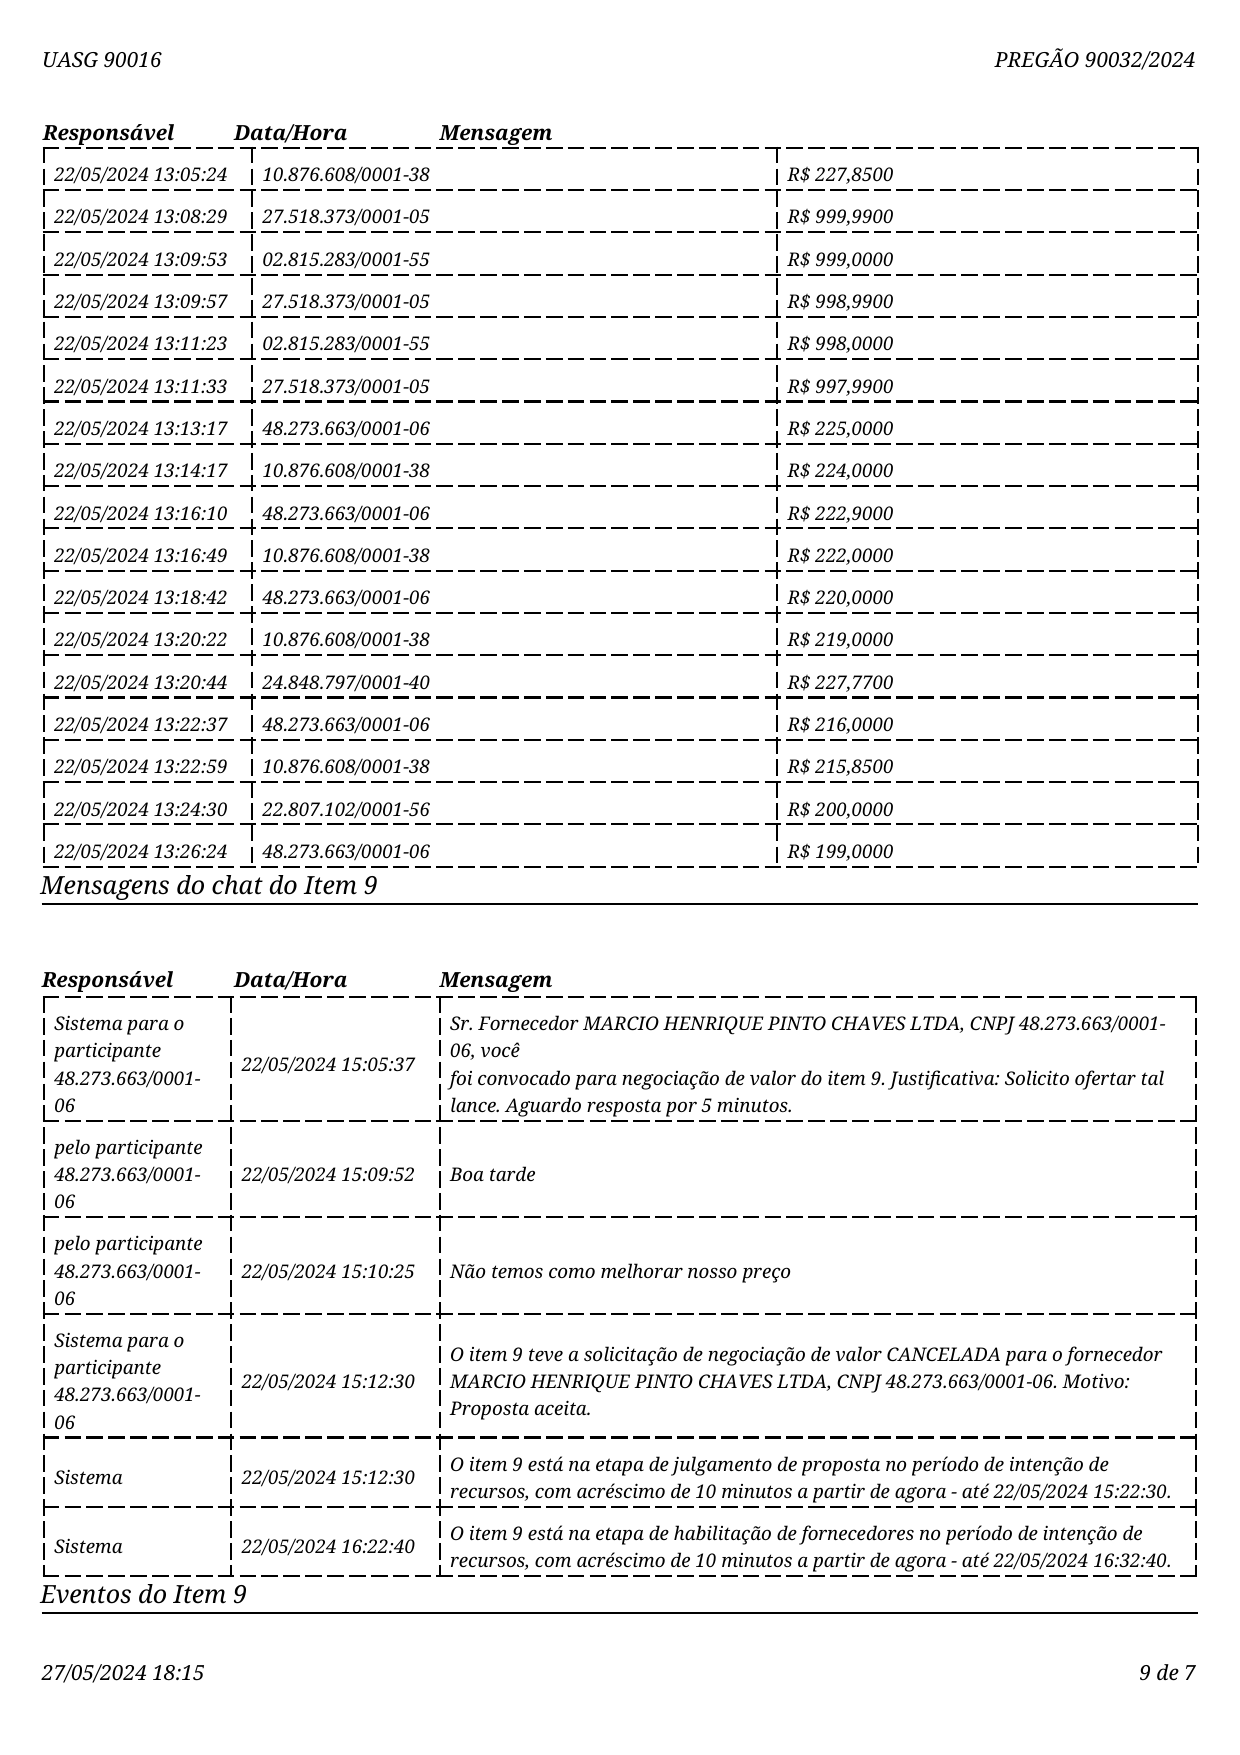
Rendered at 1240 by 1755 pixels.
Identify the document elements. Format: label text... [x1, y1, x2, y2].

table_cell R$ 200,0000 [777, 781, 1198, 823]
table_cell 22/05/2024 13:20:44 [44, 654, 252, 696]
table_cell 22/05/2024 13:05:24 [44, 147, 252, 189]
table_cell R$ 998,9900 [777, 274, 1198, 316]
table_cell R$ 999,0000 [777, 231, 1198, 273]
table_cell 27.518.373/0001-05 [252, 189, 777, 231]
table_cell R$ 227,7700 [777, 654, 1198, 696]
table_cell R$ 219,0000 [777, 612, 1198, 654]
table_cell R$ 227,8500 [777, 147, 1198, 189]
table_cell R$ 997,9900 [777, 358, 1198, 400]
table_cell 22/05/2024 13:08:29 [44, 189, 252, 231]
table_cell 22/05/2024 13:09:53 [44, 231, 252, 273]
table_cell R$ 220,0000 [777, 570, 1198, 612]
table_cell 02.815.283/0001-55 [252, 231, 777, 273]
table_cell 22/05/2024 13:09:57 [44, 274, 252, 316]
table_cell 22/05/2024 15:10:25 [231, 1216, 439, 1313]
table_cell 02.815.283/0001-55 [252, 316, 777, 358]
table_cell O item 9 teve a solicitação de negociação de valor CANCELADA para o fornecedor MARCIO HENRIQUE PINTO CHAVES LTDA, CNPJ 48.273.663/0001-06. Motivo: Proposta aceita. [440, 1313, 1196, 1436]
table_cell 22/05/2024 13:11:23 [44, 316, 252, 358]
table_cell 27.518.373/0001-05 [252, 358, 777, 400]
table_header Sistema para o participante 48.273.663/0001-06 [44, 996, 231, 1120]
table_header 22/05/2024 15:05:37 [231, 996, 439, 1120]
table_cell 22/05/2024 13:13:17 [44, 400, 252, 443]
table_cell 24.848.797/0001-40 [252, 654, 777, 696]
table_header Sr. Fornecedor MARCIO HENRIQUE PINTO CHAVES LTDA, CNPJ 48.273.663/0001-06, você foi convocado para negociação de valor do item 9. Justificativa: Solicito ofertar tal lance. Aguardo resposta por 5 minutos. [440, 996, 1196, 1120]
table_cell Sistema [44, 1506, 231, 1575]
table_cell 10.876.608/0001-38 [252, 612, 777, 654]
table_cell R$ 225,0000 [777, 400, 1198, 443]
table_cell 22/05/2024 13:16:49 [44, 527, 252, 569]
table_cell R$ 998,0000 [777, 316, 1198, 358]
table_cell pelo participante 48.273.663/0001-06 [44, 1120, 231, 1216]
table_cell 48.273.663/0001-06 [252, 823, 777, 866]
text Mensagens do chat do Item 9 [40, 868, 1198, 902]
table_cell 22/05/2024 15:09:52 [231, 1120, 439, 1216]
text Responsável Data/Hora Mensagem [42, 965, 1198, 994]
table_cell 22/05/2024 13:16:10 [44, 485, 252, 527]
table_cell Sistema para o participante 48.273.663/0001-06 [44, 1313, 231, 1436]
table_cell Boa tarde [440, 1120, 1196, 1216]
table_cell 22/05/2024 13:22:59 [44, 739, 252, 781]
table_cell 10.876.608/0001-38 [252, 739, 777, 781]
table_cell 10.876.608/0001-38 [252, 443, 777, 485]
table_cell 22.807.102/0001-56 [252, 781, 777, 823]
table_cell Não temos como melhorar nosso preço [440, 1216, 1196, 1313]
table_cell R$ 215,8500 [777, 739, 1198, 781]
table_cell O item 9 está na etapa de habilitação de fornecedores no período de intenção de recursos, com acréscimo de 10 minutos a partir de agora - até 22/05/2024 16:32:40. [440, 1506, 1196, 1575]
table_cell 22/05/2024 13:18:42 [44, 570, 252, 612]
table_cell R$ 999,9900 [777, 189, 1198, 231]
table_cell Sistema [44, 1436, 231, 1506]
table_cell 48.273.663/0001-06 [252, 696, 777, 739]
table_cell O item 9 está na etapa de julgamento de proposta no período de intenção de recursos, com acréscimo de 10 minutos a partir de agora - até 22/05/2024 15:22:30. [440, 1436, 1196, 1506]
table_cell 27.518.373/0001-05 [252, 274, 777, 316]
table_cell 48.273.663/0001-06 [252, 570, 777, 612]
table_cell pelo participante 48.273.663/0001-06 [44, 1216, 231, 1313]
table_cell 48.273.663/0001-06 [252, 485, 777, 527]
table_cell 22/05/2024 13:11:33 [44, 358, 252, 400]
table_cell 22/05/2024 13:20:22 [44, 612, 252, 654]
table_cell 22/05/2024 16:22:40 [231, 1506, 439, 1575]
table_cell 10.876.608/0001-38 [252, 527, 777, 569]
table_cell 22/05/2024 13:14:17 [44, 443, 252, 485]
table_cell 10.876.608/0001-38 [252, 147, 777, 189]
table_cell R$ 199,0000 [777, 823, 1198, 866]
table_cell 48.273.663/0001-06 [252, 400, 777, 443]
table_cell R$ 222,0000 [777, 527, 1198, 569]
table_cell 22/05/2024 15:12:30 [231, 1313, 439, 1436]
table_cell 22/05/2024 13:26:24 [44, 823, 252, 866]
table_cell 22/05/2024 13:22:37 [44, 696, 252, 739]
table_cell R$ 224,0000 [777, 443, 1198, 485]
table_cell 22/05/2024 13:24:30 [44, 781, 252, 823]
text Eventos do Item 9 [40, 1577, 1198, 1611]
table_cell R$ 216,0000 [777, 696, 1198, 739]
table_cell 22/05/2024 15:12:30 [231, 1436, 439, 1506]
table_cell R$ 222,9000 [777, 485, 1198, 527]
